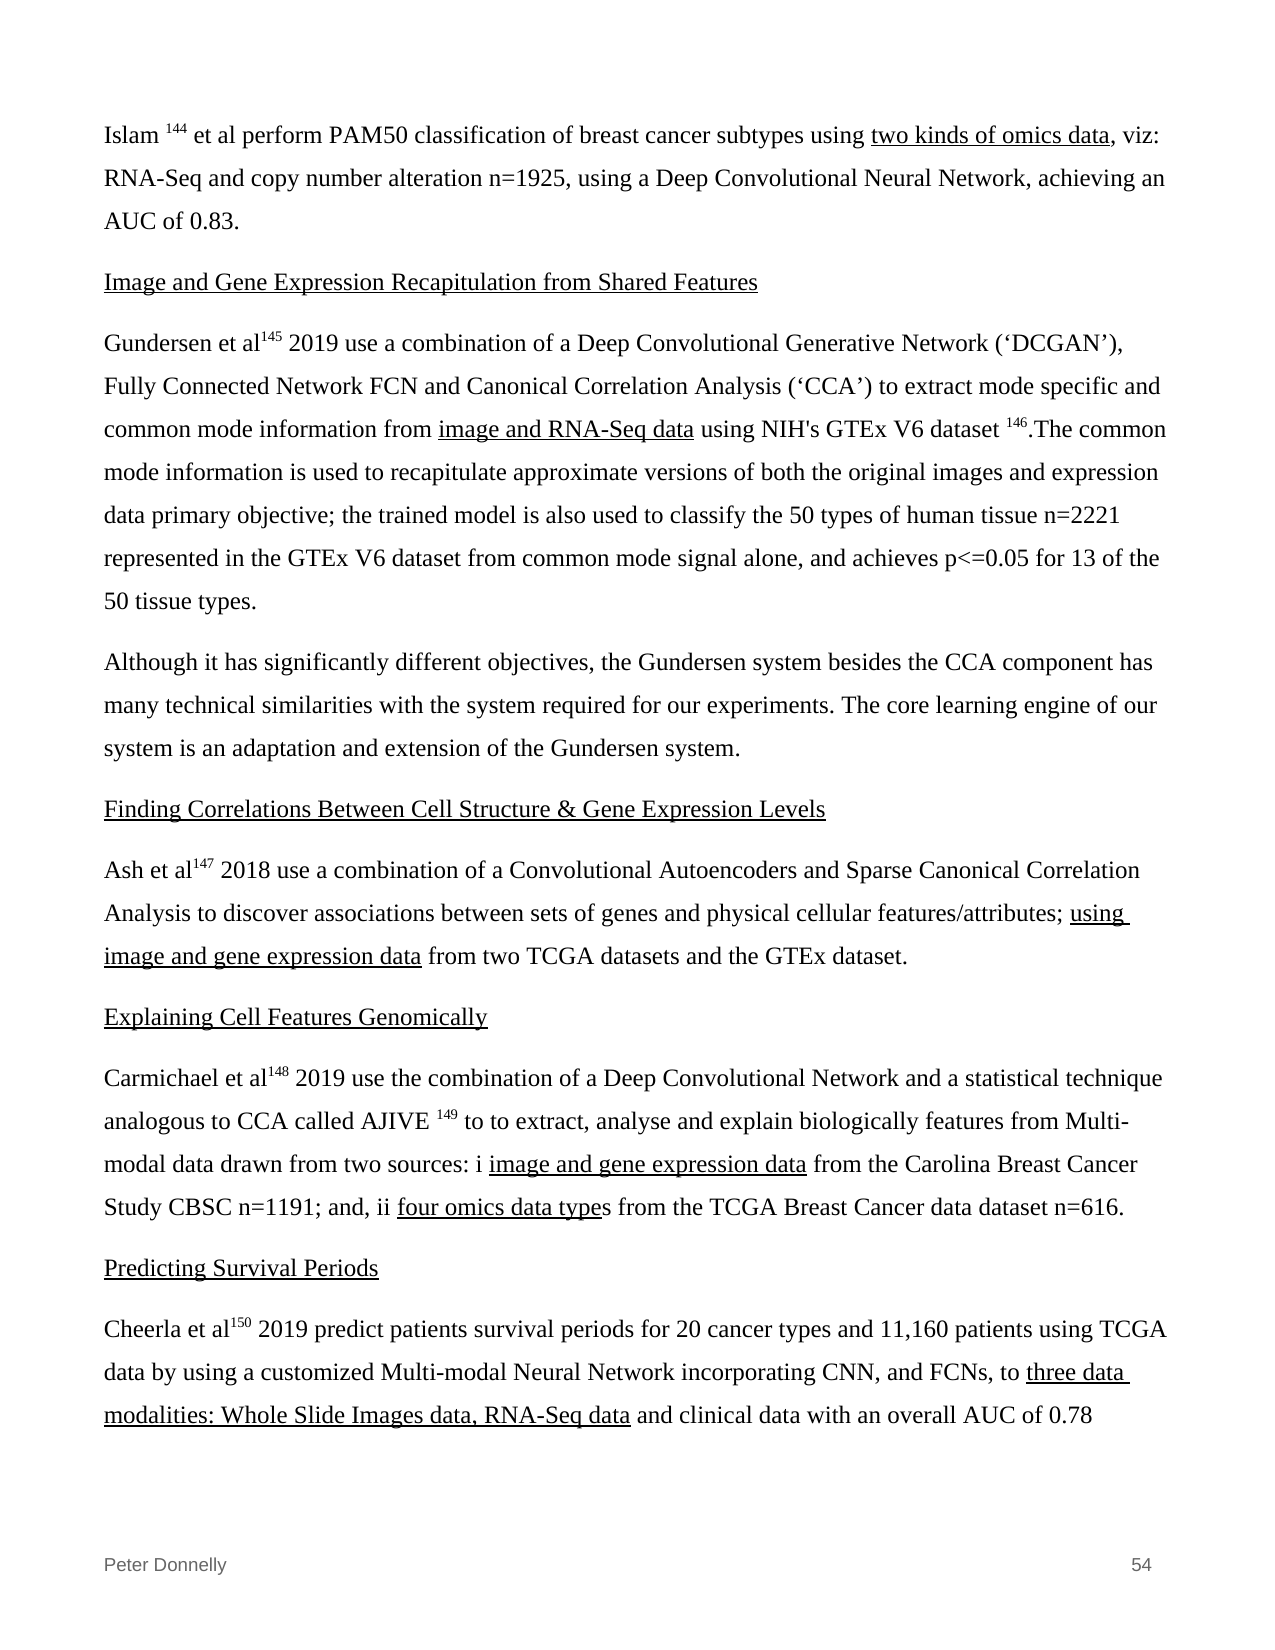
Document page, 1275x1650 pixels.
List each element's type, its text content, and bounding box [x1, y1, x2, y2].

text Image and Gene Expression Recapitulation from Shared Features [103, 267, 1181, 296]
text Gundersen et al 2019 use a combination of a Deep Convolutional Generative Network (‘DCGAN’), Fully Connected Network FCN and Canonical Correlation Analysis (‘CCA’) to extract mode specific and common mode information from image and RNA-Seq data using NIH's GTEx V6 dataset .The common mode information is used to recapitulate approximate versions of both the original images and expression data primary objective; the trained model is also used to classify the 50 types of human tissue n=2221 represented in the GTEx V6 dataset from common mode signal alone, and achieves p<=0.05 for 13 of the 50 tissue types. [103, 328, 1181, 615]
text Finding Correlations Between Cell Structure & Gene Expression Levels [103, 794, 1181, 823]
text Explaining Cell Features Genomically [103, 1002, 1181, 1031]
text Carmichael et al 2019 use the combination of a Deep Convolutional Network and a statistical technique analogous to CCA called AJIVE to to extract, analyse and explain biologically features from Multi-modal data drawn from two sources: i image and gene expression data from the Carolina Breast Cancer Study CBSC n=1191; and, ii four omics data types from the TCGA Breast Cancer data dataset n=616. [103, 1063, 1181, 1221]
text Cheerla et al 2019 predict patients survival periods for 20 cancer types and 11,160 patients using TCGA data by using a customized Multi-modal Neural Network incorporating CNN, and FCNs, to three data modalities: Whole Slide Images data, RNA-Seq data and clinical data with an overall AUC of 0.78 [103, 1314, 1181, 1429]
text Predicting Survival Periods [103, 1253, 1181, 1282]
text Although it has significantly different objectives, the Gundersen system besides the CCA component has many technical similarities with the system required for our experiments. The core learning engine of our system is an adaptation and extension of the Gundersen system. [103, 647, 1181, 762]
text Islam et al perform PAM50 classification of breast cancer subtypes using two kinds of omics data, viz: RNA-Seq and copy number alteration n=1925, using a Deep Convolutional Neural Network, achieving an AUC of 0.83. [103, 120, 1181, 235]
text Ash et al 2018 use a combination of a Convolutional Autoencoders and Sparse Canonical Correlation Analysis to discover associations between sets of genes and physical cellular features/attributes; using image and gene expression data from two TCGA datasets and the GTEx dataset. [103, 855, 1181, 970]
